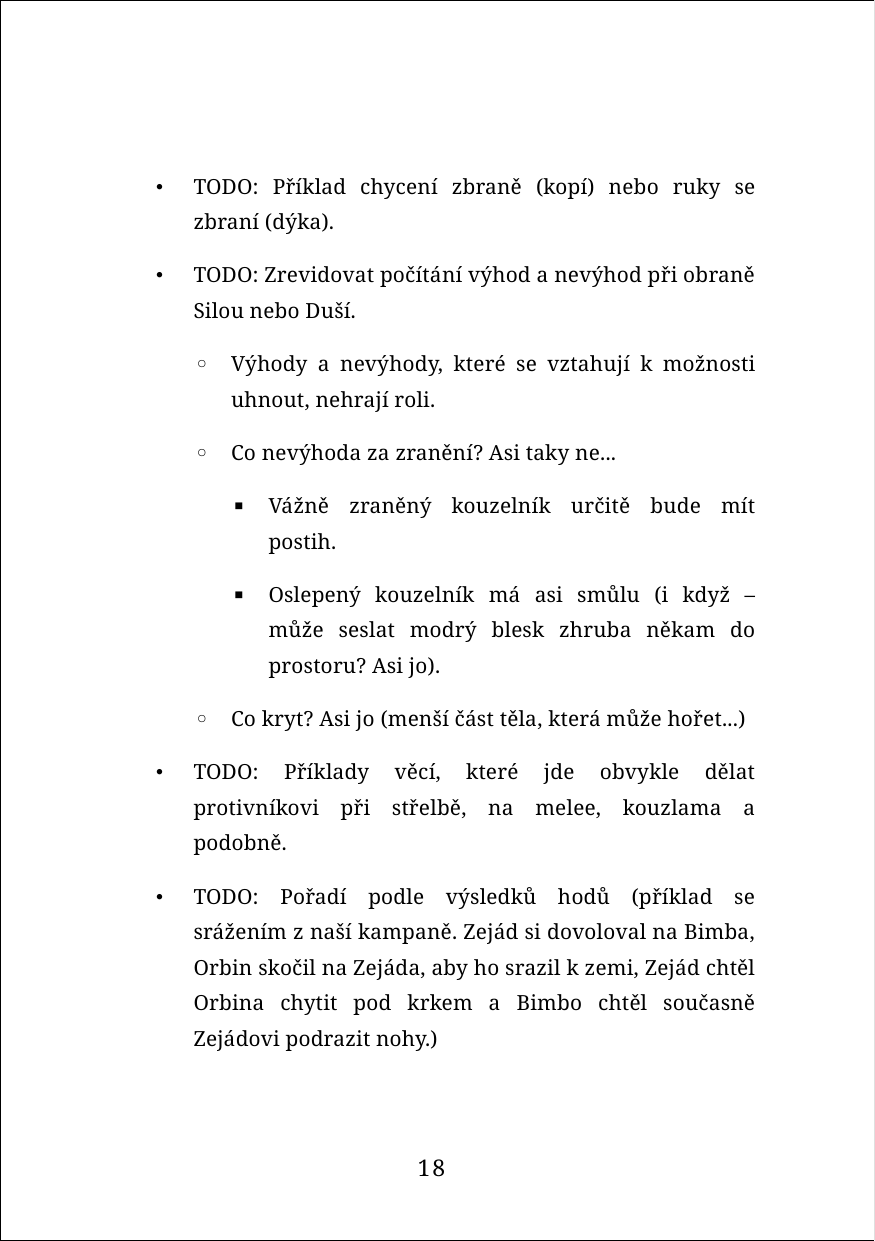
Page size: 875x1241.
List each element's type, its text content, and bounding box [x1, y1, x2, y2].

list Co nevýhoda za zranění? Asi taky ne... [193, 438, 756, 466]
list TODO: Zrevidovat počítání výhod a nevýhod při obraně Silou nebo Duší. [156, 261, 756, 324]
list Vážně zraněný kouzelník určitě bude mít postih. [231, 491, 756, 555]
list TODO: Příklad chycení zbraně (kopí) nebo ruky se zbraní (dýka). [156, 172, 756, 236]
list Oslepený kouzelník má asi smůlu (i když – může seslat modrý blesk zhruba někam do prostoru? Asi jo). [231, 580, 756, 679]
list Výhody a nevýhody, které se vztahují k možnosti uhnout, nehrají roli. [193, 349, 756, 413]
list TODO: Příklady věcí, které jde obvykle dělat protivníkovi při střelbě, na melee, kouzlama a podobně. [156, 757, 756, 857]
list Co kryt? Asi jo (menší část těla, která může hořet...) [193, 704, 756, 733]
list TODO: Pořadí podle výsledků hodů (příklad se srážením z naší kampaně. Zejád si dovoloval na Bimba, Orbin skočil na Zejáda, aby ho srazil k zemi, Zejád chtěl Orbina chytit pod krkem a Bimbo chtěl současně Zejádovi podrazit nohy.) [156, 882, 756, 1052]
